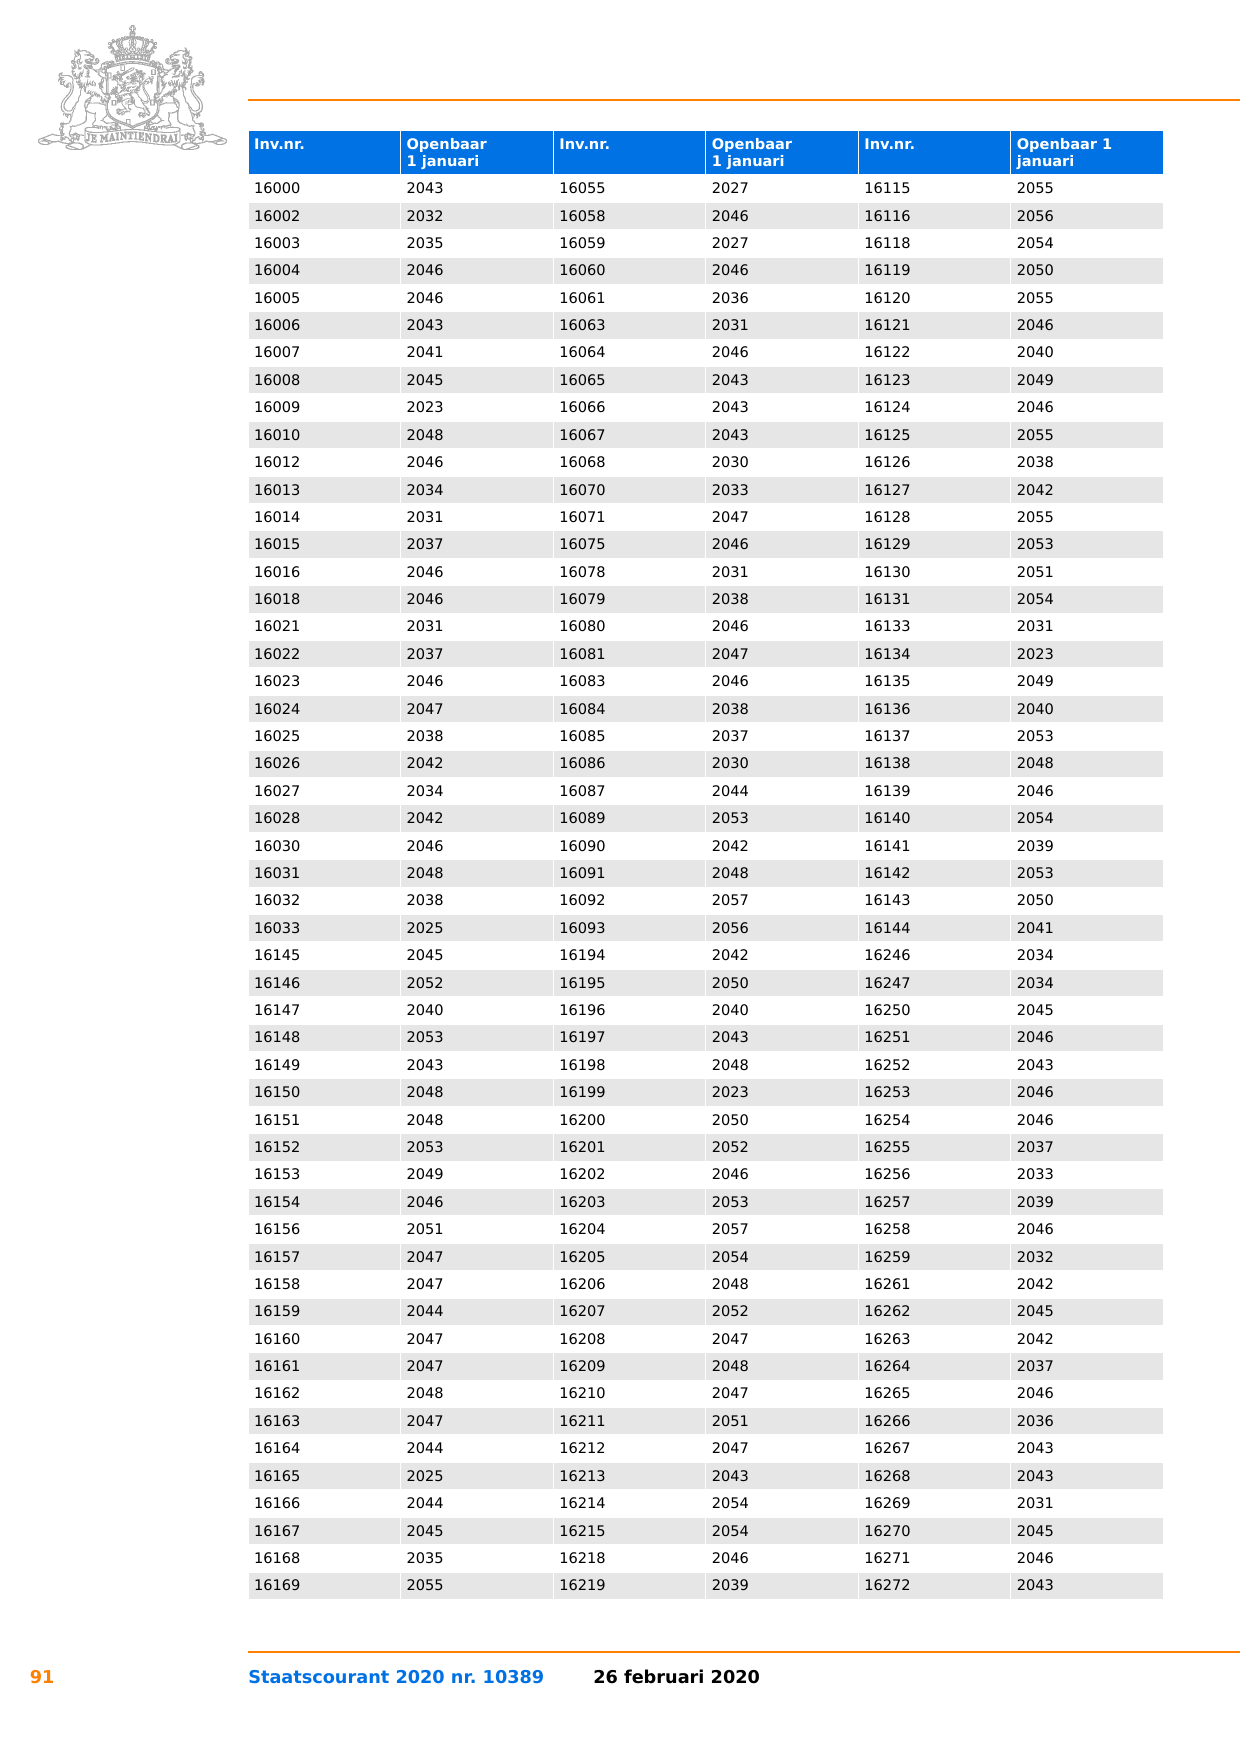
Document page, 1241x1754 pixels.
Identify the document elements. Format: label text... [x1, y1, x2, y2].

table_cell 16065 [554, 367, 705, 393]
table_cell 2046 [401, 1189, 553, 1215]
table_cell 2045 [401, 1518, 553, 1544]
table_cell 2048 [401, 860, 553, 887]
table_cell 2046 [1011, 395, 1163, 421]
table_cell 16265 [859, 1381, 1010, 1407]
table_cell 16268 [859, 1463, 1010, 1489]
table_cell 2046 [1011, 1381, 1163, 1407]
table_cell 16008 [249, 367, 400, 393]
table_cell 16202 [554, 1162, 705, 1188]
table_cell 2047 [706, 504, 858, 530]
table_cell 2042 [1011, 1326, 1163, 1352]
table_cell 16030 [249, 833, 400, 859]
table_cell 2042 [706, 833, 858, 859]
table_cell 16059 [554, 230, 705, 256]
table_cell 2046 [401, 285, 553, 311]
table_cell 16206 [554, 1271, 705, 1297]
table_cell 16266 [859, 1408, 1010, 1434]
table_cell 2037 [1011, 1134, 1163, 1161]
table_cell 16061 [554, 285, 705, 311]
table_cell 2036 [1011, 1408, 1163, 1434]
table_cell 16009 [249, 395, 400, 421]
table_cell 16207 [554, 1299, 705, 1325]
table_cell 2037 [706, 723, 858, 749]
table_cell 16000 [249, 175, 400, 202]
table_cell 2047 [706, 1381, 858, 1407]
table_cell 16120 [859, 285, 1010, 311]
table_cell 16143 [859, 888, 1010, 914]
table_cell 16169 [249, 1573, 400, 1599]
picture [38, 25, 227, 150]
table_cell 2053 [401, 1134, 553, 1161]
table_cell 2038 [1011, 449, 1163, 476]
table_cell 2034 [401, 778, 553, 804]
table_cell 16067 [554, 422, 705, 448]
table_cell 16151 [249, 1107, 400, 1133]
table_cell 16150 [249, 1079, 400, 1106]
table_cell 2044 [401, 1490, 553, 1517]
table_cell 16247 [859, 970, 1010, 996]
table_cell 2023 [1011, 641, 1163, 667]
table_cell 2034 [401, 477, 553, 503]
table_header Openbaar 1 januari [1011, 131, 1163, 174]
table_cell 2035 [401, 230, 553, 256]
table_cell 2052 [706, 1134, 858, 1161]
table_cell 16142 [859, 860, 1010, 887]
table_cell 16135 [859, 669, 1010, 695]
table_cell 2046 [401, 449, 553, 476]
table_cell 16246 [859, 943, 1010, 969]
table_cell 16015 [249, 531, 400, 558]
table_cell 16129 [859, 531, 1010, 558]
table_cell 16160 [249, 1326, 400, 1352]
table_cell 16158 [249, 1271, 400, 1297]
table_cell 2031 [706, 312, 858, 339]
table_cell 16033 [249, 915, 400, 941]
table_cell 2042 [1011, 477, 1163, 503]
table_cell 16079 [554, 586, 705, 613]
table_cell 16145 [249, 943, 400, 969]
table_cell 2048 [401, 422, 553, 448]
table_cell 2043 [401, 1052, 553, 1078]
table_cell 2047 [401, 696, 553, 722]
table_cell 2055 [1011, 285, 1163, 311]
table_cell 16250 [859, 997, 1010, 1023]
table_cell 16083 [554, 669, 705, 695]
table_cell 16219 [554, 1573, 705, 1599]
table_cell 2037 [1011, 1353, 1163, 1380]
table_cell 16124 [859, 395, 1010, 421]
table_cell 16167 [249, 1518, 400, 1544]
table_cell 16144 [859, 915, 1010, 941]
table_cell 16122 [859, 340, 1010, 366]
table_cell 16070 [554, 477, 705, 503]
table_cell 16115 [859, 175, 1010, 202]
table_cell 16123 [859, 367, 1010, 393]
table_cell 16251 [859, 1025, 1010, 1051]
table_cell 16153 [249, 1162, 400, 1188]
table_cell 2043 [1011, 1463, 1163, 1489]
table_cell 2050 [706, 1107, 858, 1133]
table_cell 16205 [554, 1244, 705, 1270]
table_cell 16199 [554, 1079, 705, 1106]
table_cell 2043 [706, 367, 858, 393]
table_cell 16093 [554, 915, 705, 941]
table_cell 2044 [401, 1436, 553, 1462]
table_cell 2031 [401, 614, 553, 640]
table_cell 2040 [706, 997, 858, 1023]
table_cell 2038 [401, 888, 553, 914]
table_cell 16058 [554, 203, 705, 229]
table_cell 2048 [401, 1079, 553, 1106]
table_cell 16138 [859, 751, 1010, 777]
table_cell 2043 [706, 1463, 858, 1489]
table_cell 16022 [249, 641, 400, 667]
table_cell 2052 [706, 1299, 858, 1325]
table_cell 16013 [249, 477, 400, 503]
table_cell 2057 [706, 1216, 858, 1243]
table_cell 16168 [249, 1545, 400, 1571]
table_cell 2032 [401, 203, 553, 229]
table_cell 16215 [554, 1518, 705, 1544]
table_cell 16154 [249, 1189, 400, 1215]
table_cell 2035 [401, 1545, 553, 1571]
table_cell 16261 [859, 1271, 1010, 1297]
table_cell 2043 [401, 312, 553, 339]
table_cell 2051 [401, 1216, 553, 1243]
table_cell 2047 [401, 1326, 553, 1352]
table_cell 2034 [1011, 970, 1163, 996]
table_cell 2037 [401, 641, 553, 667]
table_cell 2039 [1011, 1189, 1163, 1215]
table_header Openbaar 1 januari [401, 131, 553, 174]
table_cell 2054 [706, 1244, 858, 1270]
table_cell 2046 [706, 669, 858, 695]
table_cell 16078 [554, 559, 705, 585]
table_cell 2048 [706, 1271, 858, 1297]
table_cell 2046 [706, 258, 858, 284]
table_cell 2055 [1011, 175, 1163, 202]
table_cell 16254 [859, 1107, 1010, 1133]
table_cell 16259 [859, 1244, 1010, 1270]
table_header Inv.nr. [554, 131, 705, 174]
table_cell 16264 [859, 1353, 1010, 1380]
table_cell 16133 [859, 614, 1010, 640]
table_cell 16031 [249, 860, 400, 887]
table_cell 2042 [1011, 1271, 1163, 1297]
table_cell 16021 [249, 614, 400, 640]
table_cell 16212 [554, 1436, 705, 1462]
table_cell 16141 [859, 833, 1010, 859]
table_cell 16159 [249, 1299, 400, 1325]
table_cell 16127 [859, 477, 1010, 503]
table_cell 2054 [1011, 230, 1163, 256]
table_cell 16066 [554, 395, 705, 421]
table_cell 16211 [554, 1408, 705, 1434]
table_header Inv.nr. [249, 131, 400, 174]
table_cell 16006 [249, 312, 400, 339]
table_cell 2047 [401, 1408, 553, 1434]
table_cell 2045 [1011, 1299, 1163, 1325]
table_cell 16032 [249, 888, 400, 914]
table_cell 2033 [706, 477, 858, 503]
table_cell 16068 [554, 449, 705, 476]
table_cell 2037 [401, 531, 553, 558]
table_cell 2045 [1011, 997, 1163, 1023]
table_cell 16255 [859, 1134, 1010, 1161]
table_cell 2038 [401, 723, 553, 749]
table_cell 16007 [249, 340, 400, 366]
table_cell 2055 [1011, 504, 1163, 530]
table_cell 2046 [1011, 1079, 1163, 1106]
table_cell 16218 [554, 1545, 705, 1571]
table_cell 2050 [1011, 258, 1163, 284]
table_cell 16026 [249, 751, 400, 777]
table_cell 2025 [401, 1463, 553, 1489]
table_cell 16162 [249, 1381, 400, 1407]
table_cell 16131 [859, 586, 1010, 613]
table_cell 2046 [401, 833, 553, 859]
table_cell 16139 [859, 778, 1010, 804]
table_cell 16060 [554, 258, 705, 284]
table_cell 16165 [249, 1463, 400, 1489]
table_cell 16253 [859, 1079, 1010, 1106]
table_cell 16084 [554, 696, 705, 722]
table_cell 16121 [859, 312, 1010, 339]
table_cell 2055 [401, 1573, 553, 1599]
table_cell 2042 [401, 805, 553, 832]
table_cell 16156 [249, 1216, 400, 1243]
table_cell 2023 [401, 395, 553, 421]
table_cell 16208 [554, 1326, 705, 1352]
table_cell 16195 [554, 970, 705, 996]
table_cell 2048 [401, 1381, 553, 1407]
table_cell 2045 [401, 943, 553, 969]
table_cell 2046 [401, 586, 553, 613]
table_cell 2046 [706, 531, 858, 558]
table_cell 16086 [554, 751, 705, 777]
table_cell 2049 [1011, 669, 1163, 695]
table_cell 2046 [1011, 1545, 1163, 1571]
table_cell 2053 [706, 805, 858, 832]
table_cell 16214 [554, 1490, 705, 1517]
table_cell 16023 [249, 669, 400, 695]
table_cell 16027 [249, 778, 400, 804]
table_cell 2045 [1011, 1518, 1163, 1544]
table_cell 16130 [859, 559, 1010, 585]
table_cell 16089 [554, 805, 705, 832]
table_cell 2047 [401, 1244, 553, 1270]
table_cell 2040 [1011, 696, 1163, 722]
table_cell 2047 [706, 1436, 858, 1462]
table_cell 2031 [706, 559, 858, 585]
table_cell 2046 [706, 203, 858, 229]
table_cell 2054 [1011, 805, 1163, 832]
table_cell 16055 [554, 175, 705, 202]
table_cell 2041 [1011, 915, 1163, 941]
table_cell 2052 [401, 970, 553, 996]
table_cell 2031 [1011, 1490, 1163, 1517]
table_cell 16119 [859, 258, 1010, 284]
table_cell 16161 [249, 1353, 400, 1380]
table_cell 2039 [706, 1573, 858, 1599]
table_cell 16064 [554, 340, 705, 366]
table_header Inv.nr. [859, 131, 1010, 174]
table_cell 2048 [401, 1107, 553, 1133]
table_cell 2048 [706, 1353, 858, 1380]
table_cell 2051 [706, 1408, 858, 1434]
table_cell 2041 [401, 340, 553, 366]
table_cell 16080 [554, 614, 705, 640]
table_cell 2053 [706, 1189, 858, 1215]
table_cell 2046 [706, 340, 858, 366]
table_cell 2044 [401, 1299, 553, 1325]
table_cell 2054 [706, 1518, 858, 1544]
table_cell 16087 [554, 778, 705, 804]
table_cell 16272 [859, 1573, 1010, 1599]
table_cell 2042 [706, 943, 858, 969]
table_cell 16071 [554, 504, 705, 530]
table_cell 2046 [706, 1545, 858, 1571]
table_cell 2043 [706, 422, 858, 448]
table_cell 16209 [554, 1353, 705, 1380]
table_cell 16004 [249, 258, 400, 284]
table_cell 16118 [859, 230, 1010, 256]
table_cell 2031 [401, 504, 553, 530]
table_cell 16025 [249, 723, 400, 749]
table_cell 2046 [706, 614, 858, 640]
table_cell 2047 [401, 1353, 553, 1380]
table_cell 16146 [249, 970, 400, 996]
table_cell 2049 [1011, 367, 1163, 393]
table_cell 2049 [401, 1162, 553, 1188]
table_cell 16003 [249, 230, 400, 256]
table_cell 2043 [1011, 1573, 1163, 1599]
table_cell 16148 [249, 1025, 400, 1051]
table_cell 16002 [249, 203, 400, 229]
table_cell 2054 [706, 1490, 858, 1517]
table_cell 2055 [1011, 422, 1163, 448]
table_cell 16012 [249, 449, 400, 476]
table_cell 16270 [859, 1518, 1010, 1544]
table_cell 16116 [859, 203, 1010, 229]
table_cell 2034 [1011, 943, 1163, 969]
table_cell 16164 [249, 1436, 400, 1462]
table_cell 16075 [554, 531, 705, 558]
table_cell 16126 [859, 449, 1010, 476]
table_cell 16197 [554, 1025, 705, 1051]
table_cell 2043 [1011, 1436, 1163, 1462]
table_cell 2053 [1011, 860, 1163, 887]
table_cell 16200 [554, 1107, 705, 1133]
table_cell 16136 [859, 696, 1010, 722]
table_cell 2036 [706, 285, 858, 311]
table_cell 2056 [1011, 203, 1163, 229]
table_cell 2044 [706, 778, 858, 804]
table_cell 2050 [1011, 888, 1163, 914]
table_cell 16204 [554, 1216, 705, 1243]
table_cell 2043 [706, 395, 858, 421]
table_cell 2038 [706, 586, 858, 613]
table_cell 2042 [401, 751, 553, 777]
table_cell 16147 [249, 997, 400, 1023]
table_cell 16213 [554, 1463, 705, 1489]
table_cell 2043 [706, 1025, 858, 1051]
table_cell 16252 [859, 1052, 1010, 1078]
table_cell 16163 [249, 1408, 400, 1434]
table_cell 2039 [1011, 833, 1163, 859]
table_cell 2056 [706, 915, 858, 941]
table_cell 2047 [706, 641, 858, 667]
table_cell 2047 [706, 1326, 858, 1352]
table_cell 2038 [706, 696, 858, 722]
table_cell 2043 [1011, 1052, 1163, 1078]
table_cell 2040 [1011, 340, 1163, 366]
table_cell 2046 [1011, 778, 1163, 804]
table_cell 2047 [401, 1271, 553, 1297]
table_cell 2050 [706, 970, 858, 996]
table_cell 16016 [249, 559, 400, 585]
table_cell 16014 [249, 504, 400, 530]
table_cell 16081 [554, 641, 705, 667]
table_cell 16090 [554, 833, 705, 859]
table_cell 16140 [859, 805, 1010, 832]
table_cell 2030 [706, 751, 858, 777]
table_cell 2053 [1011, 531, 1163, 558]
table_cell 16149 [249, 1052, 400, 1078]
table_cell 2046 [401, 559, 553, 585]
table_header Openbaar 1 januari [706, 131, 858, 174]
table_cell 16166 [249, 1490, 400, 1517]
table_cell 16263 [859, 1326, 1010, 1352]
table_cell 16128 [859, 504, 1010, 530]
table_cell 2046 [706, 1162, 858, 1188]
table_cell 16194 [554, 943, 705, 969]
table_cell 16256 [859, 1162, 1010, 1188]
table_cell 2048 [706, 860, 858, 887]
table_cell 16269 [859, 1490, 1010, 1517]
table_cell 16210 [554, 1381, 705, 1407]
table_cell 2046 [401, 258, 553, 284]
table_cell 16271 [859, 1545, 1010, 1571]
table_cell 2045 [401, 367, 553, 393]
table_cell 2027 [706, 175, 858, 202]
table_cell 16198 [554, 1052, 705, 1078]
table_cell 2033 [1011, 1162, 1163, 1188]
table_cell 2053 [1011, 723, 1163, 749]
table_cell 2032 [1011, 1244, 1163, 1270]
table_cell 16152 [249, 1134, 400, 1161]
table_cell 16267 [859, 1436, 1010, 1462]
table_cell 16137 [859, 723, 1010, 749]
table_cell 2046 [1011, 1025, 1163, 1051]
table_cell 2054 [1011, 586, 1163, 613]
table_cell 2023 [706, 1079, 858, 1106]
table_cell 2030 [706, 449, 858, 476]
table_cell 2048 [706, 1052, 858, 1078]
table_cell 16018 [249, 586, 400, 613]
table_cell 2031 [1011, 614, 1163, 640]
table_cell 16092 [554, 888, 705, 914]
table_cell 16134 [859, 641, 1010, 667]
table_cell 2048 [1011, 751, 1163, 777]
table_cell 16201 [554, 1134, 705, 1161]
table_cell 16262 [859, 1299, 1010, 1325]
table_cell 2025 [401, 915, 553, 941]
table_cell 2051 [1011, 559, 1163, 585]
table_cell 16203 [554, 1189, 705, 1215]
table_cell 16010 [249, 422, 400, 448]
table_cell 16028 [249, 805, 400, 832]
table_cell 2046 [1011, 312, 1163, 339]
table_cell 2053 [401, 1025, 553, 1051]
table_cell 16157 [249, 1244, 400, 1270]
table_cell 16005 [249, 285, 400, 311]
table_cell 2046 [401, 669, 553, 695]
table_cell 16258 [859, 1216, 1010, 1243]
table_cell 2046 [1011, 1216, 1163, 1243]
table_cell 2043 [401, 175, 553, 202]
table_cell 16125 [859, 422, 1010, 448]
table_cell 16063 [554, 312, 705, 339]
table_cell 16024 [249, 696, 400, 722]
table_cell 2040 [401, 997, 553, 1023]
table_cell 2057 [706, 888, 858, 914]
table_cell 2027 [706, 230, 858, 256]
table_cell 16085 [554, 723, 705, 749]
table_cell 16257 [859, 1189, 1010, 1215]
table_cell 16196 [554, 997, 705, 1023]
table_cell 2046 [1011, 1107, 1163, 1133]
table_cell 16091 [554, 860, 705, 887]
